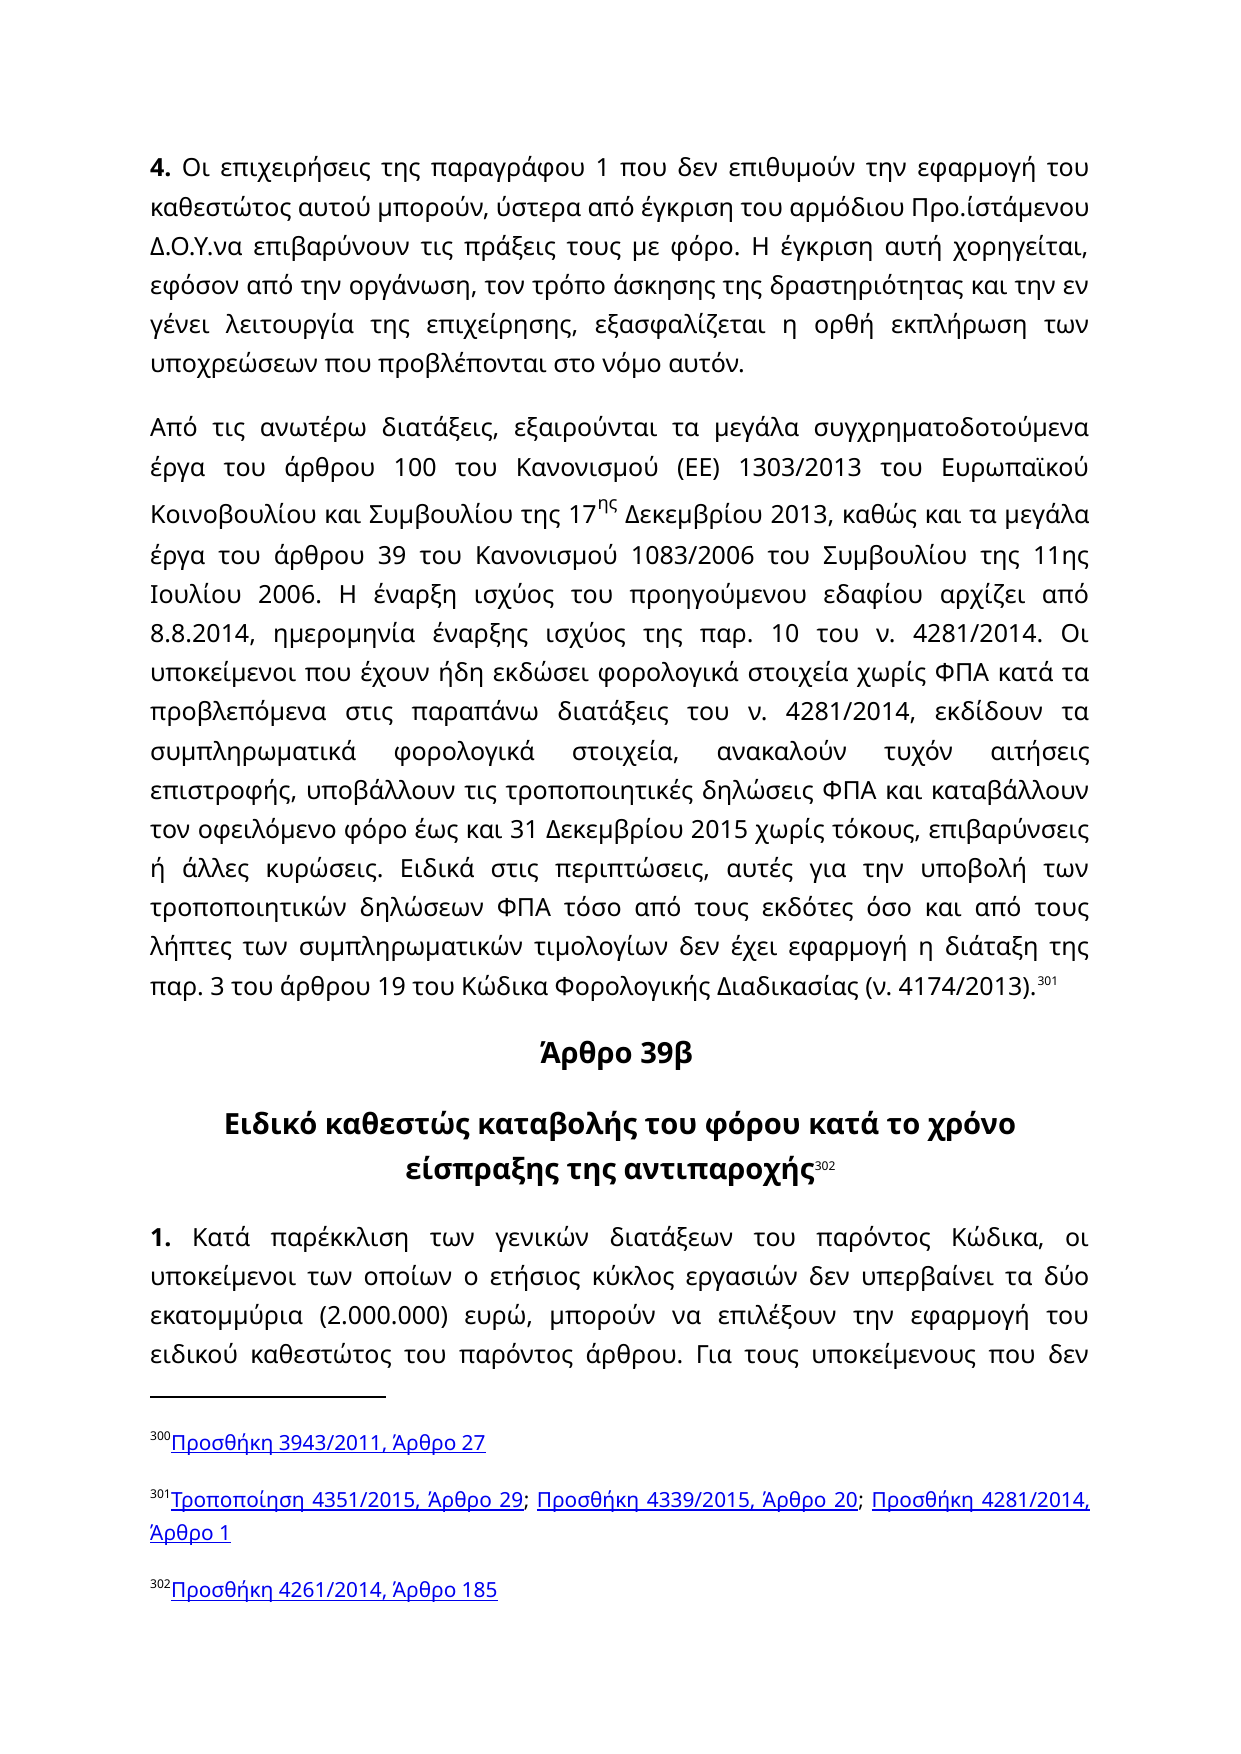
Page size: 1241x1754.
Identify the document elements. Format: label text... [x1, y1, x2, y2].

text Από τις ανωτέρω διατάξεις, εξαιρούνται τα μεγάλα συγχρηματοδοτούμενα έργα του άρθρου 100 του Κανονισμού (ΕΕ) 1303/2013 του Ευρωπαϊκού Κοινοβουλίου και Συμβουλίου της 17ης Δεκεμβρίου 2013, καθώς και τα μεγάλα έργα του άρθρου 39 του Κανονισμού 1083/2006 του Συμβουλίου της 11ης Ιουλίου 2006. Η έναρξη ισχύος του προηγούμενου εδαφίου αρχίζει από 8.8.2014, ημερομηνία έναρξης ισχύος της παρ. 10 του ν. 4281/2014. Οι υποκείμενοι που έχουν ήδη εκδώσει φορολογικά στοιχεία χωρίς ΦΠΑ κατά τα προβλεπόμενα στις παραπάνω διατάξεις του ν. 4281/2014, εκδίδουν τα συμπληρωματικά φορολογικά στοιχεία, ανακαλούν τυχόν αιτήσεις επιστροφής, υποβάλλουν τις τροποποιητικές δηλώσεις ΦΠΑ και καταβάλλουν τον οφειλόμενο φόρο έως και 31 Δεκεμβρίου 2015 χωρίς τόκους, επιβαρύνσεις ή άλλες κυρώσεις. Ειδικά στις περιπτώσεις, αυτές για την υποβολή των τροποποιητικών δηλώσεων ΦΠΑ τόσο από τους εκδότες όσο και από τους λήπτες των συμπληρωματικών τιμολογίων δεν έχει εφαρμογή η διάταξη της παρ. 3 του άρθρου 19 του Κώδικα Φορολογικής Διαδικασίας (ν. 4174/2013). [150, 410, 1090, 1002]
text Προσθήκη 3943/2011, Άρθρο 27 [150, 1428, 1090, 1456]
text 1. Κατά παρέκκλιση των γενικών διατάξεων του παρόντος Κώδικα, οι υποκείμενοι των οποίων ο ετήσιος κύκλος εργασιών δεν υπερβαίνει τα δύο εκατομμύρια (2.000.000) ευρώ, μπορούν να επιλέξουν την εφαρμογή του ειδικού καθεστώτος του παρόντος άρθρου. Για τους υποκείμενους που δεν [150, 1219, 1090, 1371]
text Τροποποίηση 4351/2015, Άρθρο 29; Προσθήκη 4339/2015, Άρθρο 20; Προσθήκη 4281/2014, Άρθρο 1 [150, 1485, 1090, 1546]
subtitle Άρθρο 39β [150, 1032, 1090, 1072]
subtitle Ειδικό καθεστώς καταβολής του φόρου κατά το χρόνο είσπραξης της αντιπαροχής [150, 1103, 1090, 1188]
text 4. Οι επιχειρήσεις της παραγράφου 1 που δεν επιθυμούν την εφαρμογή του καθεστώτος αυτού μπορούν, ύστερα από έγκριση του αρμόδιου Προ.ίστάμενου Δ.Ο.Υ.να επιβαρύνουν τις πράξεις τους με φόρο. Η έγκριση αυτή χορηγείται, εφόσον από την οργάνωση, τον τρόπο άσκησης της δραστηριότητας και την εν γένει λειτουργία της επιχείρησης, εξασφαλίζεται η ορθή εκπλήρωση των υποχρεώσεων που προβλέπονται στο νόμο αυτόν. [150, 150, 1090, 380]
text Προσθήκη 4261/2014, Άρθρο 185 [150, 1576, 1090, 1604]
